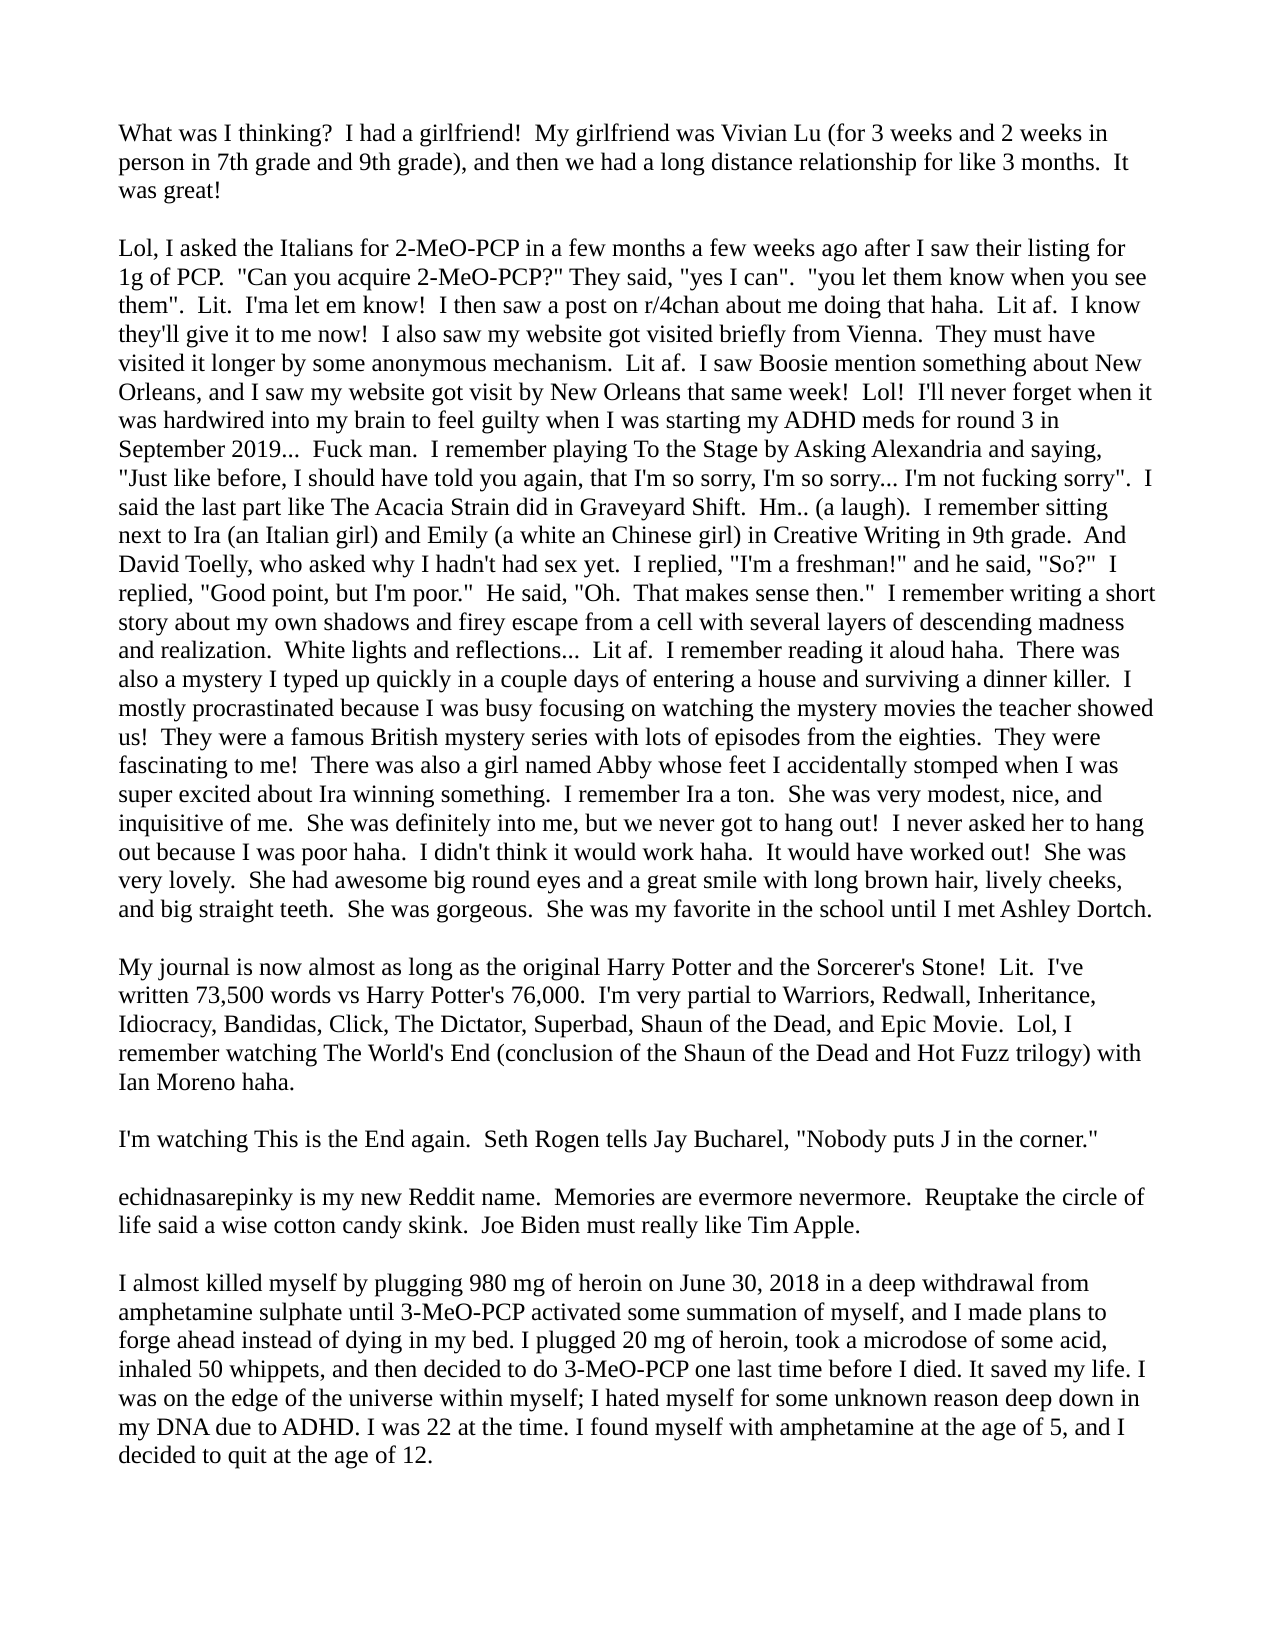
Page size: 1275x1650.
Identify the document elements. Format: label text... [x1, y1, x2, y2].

text My journal is now almost as long as the original Harry Potter and the Sorcerer's Stone! Lit. I've written 73,500 words vs Harry Potter's 76,000. I'm very partial to Warriors, Redwall, Inheritance, Idiocracy, Bandidas, Click, The Dictator, Superbad, Shaun of the Dead, and Epic Movie. Lol, I remember watching The World's End (conclusion of the Shaun of the Dead and Hot Fuzz trilogy) with Ian Moreno haha. [118, 952, 1157, 1096]
text I'm watching This is the End again. Seth Rogen tells Jay Bucharel, "Nobody puts J in the corner." [118, 1124, 1157, 1153]
text echidnasarepinky is my new Reddit name. Memories are evermore nevermore. Reuptake the circle of life said a wise cotton candy skink. Joe Biden must really like Tim Apple. [118, 1182, 1157, 1239]
text What was I thinking? I had a girlfriend! My girlfriend was Vivian Lu (for 3 weeks and 2 weeks in person in 7th grade and 9th grade), and then we had a long distance relationship for like 3 months. It was great! [118, 118, 1157, 204]
text Lol, I asked the Italians for 2-MeO-PCP in a few months a few weeks ago after I saw their listing for 1g of PCP. "Can you acquire 2-MeO-PCP?" They said, "yes I can". "you let them know when you see them". Lit. I'ma let em know! I then saw a post on r/4chan about me doing that haha. Lit af. I know they'll give it to me now! I also saw my website got visited briefly from Vienna. They must have visited it longer by some anonymous mechanism. Lit af. I saw Boosie mention something about New Orleans, and I saw my website got visit by New Orleans that same week! Lol! I'll never forget when it was hardwired into my brain to feel guilty when I was starting my ADHD meds for round 3 in September 2019... Fuck man. I remember playing To the Stage by Asking Alexandria and saying, "Just like before, I should have told you again, that I'm so sorry, I'm so sorry... I'm not fucking sorry". I said the last part like The Acacia Strain did in Graveyard Shift. Hm.. (a laugh). I remember sitting next to Ira (an Italian girl) and Emily (a white an Chinese girl) in Creative Writing in 9th grade. And David Toelly, who asked why I hadn't had sex yet. I replied, "I'm a freshman!" and he said, "So?" I replied, "Good point, but I'm poor." He said, "Oh. That makes sense then." I remember writing a short story about my own shadows and firey escape from a cell with several layers of descending madness and realization. White lights and reflections... Lit af. I remember reading it aloud haha. There was also a mystery I typed up quickly in a couple days of entering a house and surviving a dinner killer. I mostly procrastinated because I was busy focusing on watching the mystery movies the teacher showed us! They were a famous British mystery series with lots of episodes from the eighties. They were fascinating to me! There was also a girl named Abby whose feet I accidentally stomped when I was super excited about Ira winning something. I remember Ira a ton. She was very modest, nice, and inquisitive of me. She was definitely into me, but we never got to hang out! I never asked her to hang out because I was poor haha. I didn't think it would work haha. It would have worked out! She was very lovely. She had awesome big round eyes and a great smile with long brown hair, lively cheeks, and big straight teeth. She was gorgeous. She was my favorite in the school until I met Ashley Dortch. [118, 233, 1157, 923]
text I almost killed myself by plugging 980 mg of heroin on June 30, 2018 in a deep withdrawal from amphetamine sulphate until 3-MeO-PCP activated some summation of myself, and I made plans to forge ahead instead of dying in my bed. I plugged 20 mg of heroin, took a microdose of some acid, inhaled 50 whippets, and then decided to do 3-MeO-PCP one last time before I died. It saved my life. I was on the edge of the universe within myself; I hated myself for some unknown reason deep down in my DNA due to ADHD. I was 22 at the time. I found myself with amphetamine at the age of 5, and I decided to quit at the age of 12. [118, 1268, 1157, 1469]
